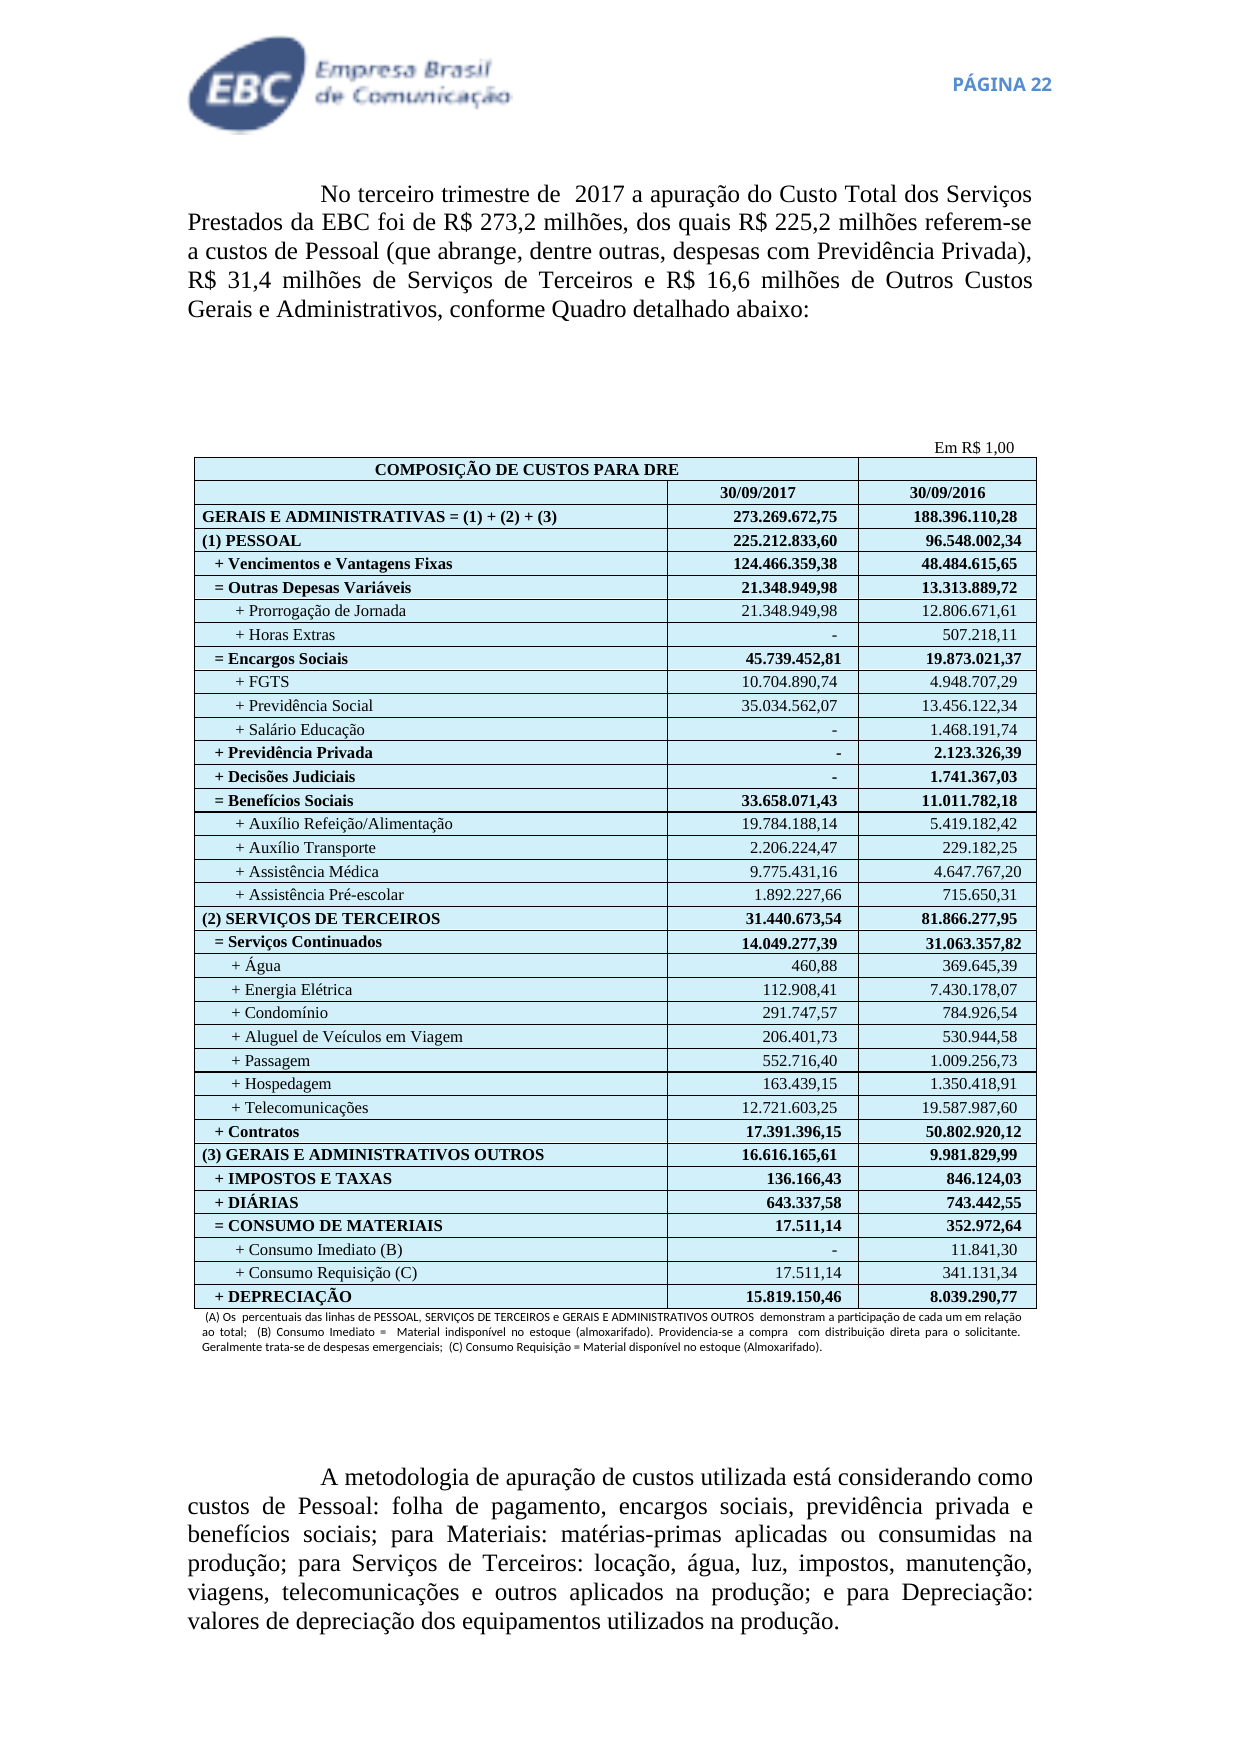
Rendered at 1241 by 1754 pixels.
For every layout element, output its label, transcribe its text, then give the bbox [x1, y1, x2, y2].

table_cell 784.926,54 [859, 1002, 1036, 1024]
table_cell 30/09/2016 [859, 481, 1036, 504]
text Em R$ 1,00 [187, 437, 1014, 457]
table_cell 1.350.418,91 [859, 1073, 1036, 1095]
table_header COMPOSIÇÃO DE CUSTOS PARA DRE [195, 458, 858, 480]
table_cell = Encargos Sociais [195, 647, 667, 669]
table_cell + Telecomunicações [195, 1096, 667, 1119]
table_cell 552.716,40 [668, 1049, 858, 1071]
table_cell 12.806.671,61 [859, 600, 1036, 622]
table_cell 136.166,43 [668, 1167, 858, 1190]
table_cell + Consumo Imediato (B) [195, 1238, 667, 1261]
table_cell 507.218,11 [859, 623, 1036, 646]
table_cell 50.802.920,12 [859, 1120, 1036, 1142]
table_header [195, 1414, 844, 1462]
table_cell 81.866.277,95 [859, 907, 1036, 929]
table_cell GERAIS E ADMINISTRATIVAS = (1) + (2) + (3) [195, 505, 667, 528]
table_cell + DIÁRIAS [195, 1191, 667, 1213]
table_cell 743.442,55 [859, 1191, 1036, 1213]
table_header [844, 1414, 1007, 1462]
table_cell 96.548.002,34 [859, 529, 1036, 551]
table_cell - [668, 718, 858, 740]
table_cell 1.741.367,03 [859, 765, 1036, 788]
table_cell 13.313.889,72 [859, 576, 1036, 598]
table_cell - [668, 623, 858, 646]
table_cell = Serviços Continuados [195, 931, 667, 953]
table_cell 7.430.178,07 [859, 978, 1036, 1001]
table_cell + Água [195, 954, 667, 977]
table_cell 341.131,34 [859, 1262, 1036, 1284]
table_cell + Contratos [195, 1120, 667, 1142]
table_cell 13.456.122,34 [859, 694, 1036, 717]
table_cell + Auxílio Transporte [195, 836, 667, 859]
table_cell 1.009.256,73 [859, 1049, 1036, 1071]
table_cell + Auxílio Refeição/Alimentação [195, 813, 667, 835]
table_cell + Consumo Requisição (C) [195, 1262, 667, 1284]
table_cell - [668, 1238, 858, 1261]
text No terceiro trimestre de 2017 a apuração do Custo Total dos Serviços Prestados da EBC foi de R$ 273,2 milhões, dos quais R$ 225,2 milhões referem-se a custos de Pessoal (que abrange, dentre outras, despesas com Previdência Privada), R$ 31,4 milhões de Serviços de Terceiros e R$ 16,6 milhões de Outros Custos Gerais e Administrativos, conforme Quadro detalhado abaixo: [187, 179, 1034, 322]
table_cell 17.391.396,15 [668, 1120, 858, 1142]
table_cell 33.658.071,43 [668, 789, 858, 811]
table_cell 846.124,03 [859, 1167, 1036, 1190]
table_cell 4.948.707,29 [859, 671, 1036, 693]
table_cell 16.616.165,61 [668, 1144, 858, 1166]
table_cell 229.182,25 [859, 836, 1036, 859]
table_cell 352.972,64 [859, 1214, 1036, 1237]
table_cell + Salário Educação [195, 718, 667, 740]
table_cell + Prorrogação de Jornada [195, 600, 667, 622]
table_cell 11.011.782,18 [859, 789, 1036, 811]
table_cell 9.775.431,16 [668, 860, 858, 882]
table_cell 31.063.357,82 [859, 931, 1036, 953]
table_cell 715.650,31 [859, 883, 1036, 906]
table_cell + Energia Elétrica [195, 978, 667, 1001]
table_cell 369.645,39 [859, 954, 1036, 977]
table_cell (3) GERAIS E ADMINISTRATIVOS OUTROS [195, 1144, 667, 1166]
table_cell 5.419.182,42 [859, 813, 1036, 835]
table_cell 643.337,58 [668, 1191, 858, 1213]
table_cell 11.841,30 [859, 1238, 1036, 1261]
table_cell 225.212.833,60 [668, 529, 858, 551]
table_cell 31.440.673,54 [668, 907, 858, 929]
table_cell + Previdência Privada [195, 741, 667, 764]
table_cell 35.034.562,07 [668, 694, 858, 717]
table_header [859, 458, 1036, 480]
table_cell + Previdência Social [195, 694, 667, 717]
table_cell 30/09/2017 [668, 481, 858, 504]
table_cell = Outras Depesas Variáveis [195, 576, 667, 598]
table_cell 1.468.191,74 [859, 718, 1036, 740]
table_cell 163.439,15 [668, 1073, 858, 1095]
table_cell 530.944,58 [859, 1025, 1036, 1048]
table_cell 12.721.603,25 [668, 1096, 858, 1119]
table_cell 273.269.672,75 [668, 505, 858, 528]
table_cell (1) PESSOAL [195, 529, 667, 551]
text A metodologia de apuração de custos utilizada está considerando como custos de Pessoal: folha de pagamento, encargos sociais, previdência privada e benefícios sociais; para Materiais: matérias-primas aplicadas ou consumidas na produção; para Serviços de Terceiros: locação, água, luz, impostos, manutenção, viagens, telecomunicações e outros aplicados na produção; e para Depreciação: valores de depreciação dos equipamentos utilizados na produção. [187, 1462, 1034, 1634]
table_cell + Hospedagem [195, 1073, 667, 1095]
table_cell (A) Os percentuais das linhas de PESSOAL, SERVIÇOS DE TERCEIROS e GERAIS E ADMINISTRATIVOS OUTROS demonstram a participação de cada um em relação ao total; (B) Consumo Imediato = Material indisponível no estoque (almoxarifado). Providencia-se a compra com distribuição direta para o solicitante. Geralmente trata-se de despesas emergenciais; (C) Consumo Requisição = Material disponível no estoque (Almoxarifado). [195, 1309, 1036, 1356]
table_cell + DEPRECIAÇÃO [195, 1285, 667, 1308]
table_cell 17.511,14 [668, 1262, 858, 1284]
table_cell = Benefícios Sociais [195, 789, 667, 811]
table_cell 21.348.949,98 [668, 600, 858, 622]
table_cell 19.587.987,60 [859, 1096, 1036, 1119]
table_cell 15.819.150,46 [668, 1285, 858, 1308]
table_cell + Vencimentos e Vantagens Fixas [195, 552, 667, 575]
table_cell 291.747,57 [668, 1002, 858, 1024]
table_cell + Condomínio [195, 1002, 667, 1024]
table_cell 124.466.359,38 [668, 552, 858, 575]
table_cell 48.484.615,65 [859, 552, 1036, 575]
table_cell 19.784.188,14 [668, 813, 858, 835]
table_cell 10.704.890,74 [668, 671, 858, 693]
table_cell + Aluguel de Veículos em Viagem [195, 1025, 667, 1048]
table_cell 21.348.949,98 [668, 576, 858, 598]
table_cell 9.981.829,99 [859, 1144, 1036, 1166]
table_cell 460,88 [668, 954, 858, 977]
table_cell 14.049.277,39 [668, 931, 858, 953]
table_cell 17.511,14 [668, 1214, 858, 1237]
table_cell 2.206.224,47 [668, 836, 858, 859]
table_cell 1.892.227,66 [668, 883, 858, 906]
table_cell 2.123.326,39 [859, 741, 1036, 764]
table_cell + Assistência Pré-escolar [195, 883, 667, 906]
table_cell + FGTS [195, 671, 667, 693]
table_cell + IMPOSTOS E TAXAS [195, 1167, 667, 1190]
table_cell + Assistência Médica [195, 860, 667, 882]
table_cell 19.873.021,37 [859, 647, 1036, 669]
table_cell - [668, 741, 858, 764]
table_cell 188.396.110,28 [859, 505, 1036, 528]
table_cell + Passagem [195, 1049, 667, 1071]
table_cell - [668, 765, 858, 788]
table_cell + Horas Extras [195, 623, 667, 646]
table_cell = CONSUMO DE MATERIAIS [195, 1214, 667, 1237]
table_cell 112.908,41 [668, 978, 858, 1001]
table_cell 8.039.290,77 [859, 1285, 1036, 1308]
table_cell 4.647.767,20 [859, 860, 1036, 882]
table_cell (2) SERVIÇOS DE TERCEIROS [195, 907, 667, 929]
table_cell 45.739.452,81 [668, 647, 858, 669]
table_cell 206.401,73 [668, 1025, 858, 1048]
table_cell + Decisões Judiciais [195, 765, 667, 788]
table_cell [195, 481, 667, 504]
